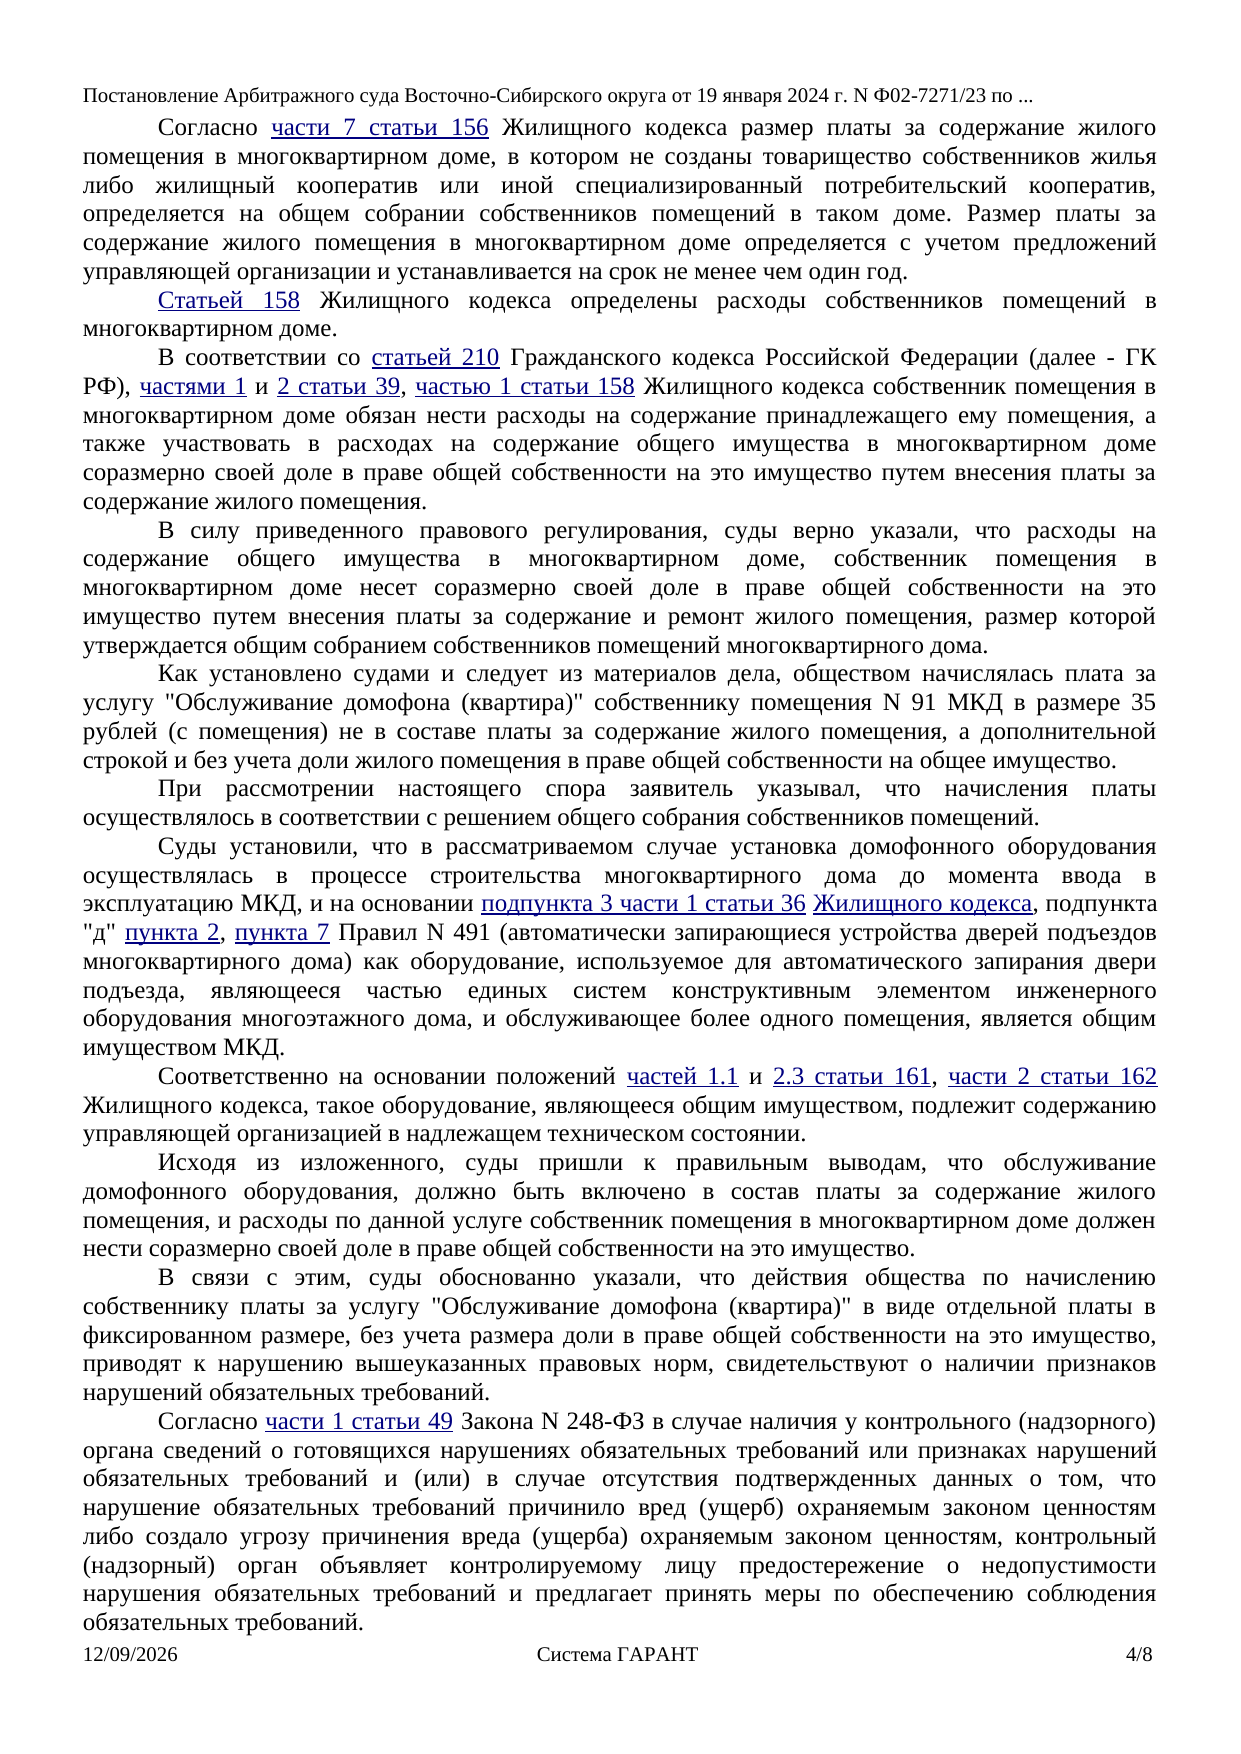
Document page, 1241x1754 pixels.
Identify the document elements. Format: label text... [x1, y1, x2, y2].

text Согласно части 1 статьи 49 Закона N 248-ФЗ в случае наличия у контрольного (надзорного) органа сведений о готовящихся нарушениях обязательных требований или признаках нарушений обязательных требований и (или) в случае отсутствия подтвержденных данных о том, что нарушение обязательных требований причинило вред (ущерб) охраняемым законом ценностям либо создало угрозу причинения вреда (ущерба) охраняемым законом ценностям, контрольный (надзорный) орган объявляет контролируемому лицу предостережение о недопустимости нарушения обязательных требований и предлагает принять меры по обеспечению соблюдения обязательных требований. [83, 1406, 1157, 1636]
text Статьей 158 Жилищного кодекса определены расходы собственников помещений в многоквартирном доме. [83, 285, 1157, 342]
text Соответственно на основании положений частей 1.1 и 2.3 статьи 161, части 2 статьи 162 Жилищного кодекса, такое оборудование, являющееся общим имуществом, подлежит содержанию управляющей организацией в надлежащем техническом состоянии. [83, 1061, 1157, 1147]
text Суды установили, что в рассматриваемом случае установка домофонного оборудования осуществлялась в процессе строительства многоквартирного дома до момента ввода в эксплуатацию МКД, и на основании подпункта 3 части 1 статьи 36 Жилищного кодекса, подпункта "д" пункта 2, пункта 7 Правил N 491 (автоматически запирающиеся устройства дверей подъездов многоквартирного дома) как оборудование, используемое для автоматического запирания двери подъезда, являющееся частью единых систем конструктивным элементом инженерного оборудования многоэтажного дома, и обслуживающее более одного помещения, является общим имуществом МКД. [83, 831, 1157, 1061]
text Исходя из изложенного, суды пришли к правильным выводам, что обслуживание домофонного оборудования, должно быть включено в состав платы за содержание жилого помещения, и расходы по данной услуге собственник помещения в многоквартирном доме должен нести соразмерно своей доле в праве общей собственности на это имущество. [83, 1147, 1157, 1262]
text В соответствии со статьей 210 Гражданского кодекса Российской Федерации (далее - ГК РФ), частями 1 и 2 статьи 39, частью 1 статьи 158 Жилищного кодекса собственник помещения в многоквартирном доме обязан нести расходы на содержание принадлежащего ему помещения, а также участвовать в расходах на содержание общего имущества в многоквартирном доме соразмерно своей доле в праве общей собственности на это имущество путем внесения платы за содержание жилого помещения. [83, 342, 1157, 515]
text При рассмотрении настоящего спора заявитель указывал, что начисления платы осуществлялось в соответствии с решением общего собрания собственников помещений. [83, 773, 1157, 831]
text В связи с этим, суды обоснованно указали, что действия общества по начислению собственнику платы за услугу "Обслуживание домофона (квартира)" в виде отдельной платы в фиксированном размере, без учета размера доли в праве общей собственности на это имущество, приводят к нарушению вышеуказанных правовых норм, свидетельствуют о наличии признаков нарушений обязательных требований. [83, 1262, 1157, 1406]
text В силу приведенного правового регулирования, суды верно указали, что расходы на содержание общего имущества в многоквартирном доме, собственник помещения в многоквартирном доме несет соразмерно своей доле в праве общей собственности на это имущество путем внесения платы за содержание и ремонт жилого помещения, размер которой утверждается общим собранием собственников помещений многоквартирного дома. [83, 515, 1157, 658]
text Согласно части 7 статьи 156 Жилищного кодекса размер платы за содержание жилого помещения в многоквартирном доме, в котором не созданы товарищество собственников жилья либо жилищный кооператив или иной специализированный потребительский кооператив, определяется на общем собрании собственников помещений в таком доме. Размер платы за содержание жилого помещения в многоквартирном доме определяется с учетом предложений управляющей организации и устанавливается на срок не менее чем один год. [83, 112, 1157, 285]
text Как установлено судами и следует из материалов дела, обществом начислялась плата за услугу "Обслуживание домофона (квартира)" собственнику помещения N 91 МКД в размере 35 рублей (с помещения) не в составе платы за содержание жилого помещения, а дополнительной строкой и без учета доли жилого помещения в праве общей собственности на общее имущество. [83, 658, 1157, 773]
